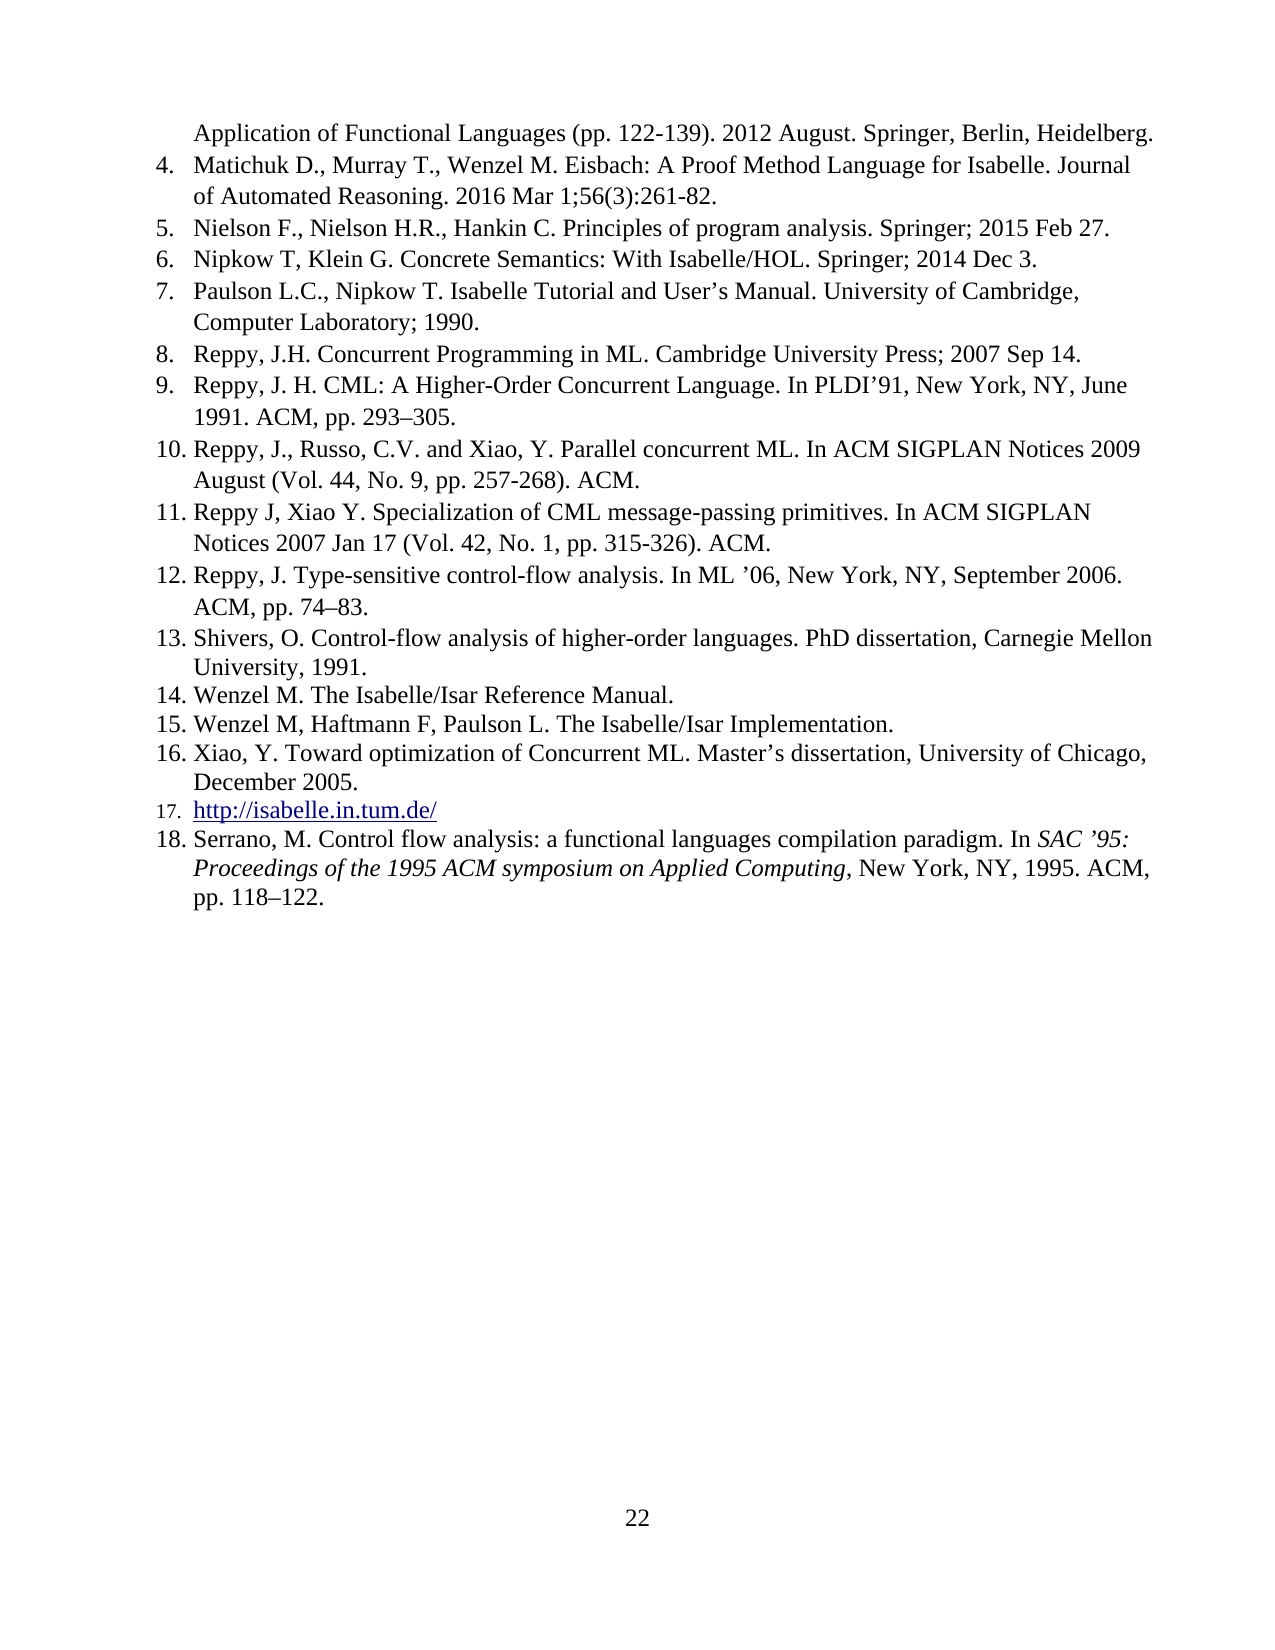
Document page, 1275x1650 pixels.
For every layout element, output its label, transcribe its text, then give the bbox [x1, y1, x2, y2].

list Application of Functional Languages (pp. 122-139). 2012 August. Springer, Berlin, Heidelberg. [156, 118, 1157, 147]
list Paulson L.C., Nipkow T. Isabelle Tutorial and User’s Manual. University of Cambridge, Computer Laboratory; 1990. [156, 276, 1157, 336]
list Reppy, J. Type-sensitive control-flow analysis. In ML ’06, New York, NY, September 2006. ACM, pp. 74–83. [156, 560, 1157, 620]
list Matichuk D., Murray T., Wenzel M. Eisbach: A Proof Method Language for Isabelle. Journal of Automated Reasoning. 2016 Mar 1;56(3):261-82. [156, 150, 1157, 210]
list Shivers, O. Control-flow analysis of higher-order languages. PhD dissertation, Carnegie Mellon University, 1991. [156, 623, 1157, 681]
list Wenzel M, Haftmann F, Paulson L. The Isabelle/Isar Implementation. [156, 709, 1157, 738]
list Reppy, J. H. CML: A Higher-Order Concurrent Language. In PLDI’91, New York, NY, June 1991. ACM, pp. 293–305. [156, 371, 1157, 431]
list Reppy, J., Russo, C.V. and Xiao, Y. Parallel concurrent ML. In ACM SIGPLAN Notices 2009 August (Vol. 44, No. 9, pp. 257-268). ACM. [156, 434, 1157, 494]
list Nielson F., Nielson H.R., Hankin C. Principles of program analysis. Springer; 2015 Feb 27. [156, 213, 1157, 242]
list Xiao, Y. Toward optimization of Concurrent ML. Master’s dissertation, University of Chicago, December 2005. [156, 738, 1157, 796]
list Reppy, J.H. Concurrent Programming in ML. Cambridge University Press; 2007 Sep 14. [156, 339, 1157, 368]
list http://isabelle.in.tum.de/ [156, 796, 1157, 824]
list Wenzel M. The Isabelle/Isar Reference Manual. [156, 681, 1157, 709]
list Reppy J, Xiao Y. Specialization of CML message-passing primitives. In ACM SIGPLAN Notices 2007 Jan 17 (Vol. 42, No. 1, pp. 315-326). ACM. [156, 497, 1157, 557]
list Nipkow T, Klein G. Concrete Semantics: With Isabelle/HOL. Springer; 2014 Dec 3. [156, 244, 1157, 273]
list Serrano, M. Control flow analysis: a functional languages compilation paradigm. In SAC ’95: Proceedings of the 1995 ACM symposium on Applied Computing, New York, NY, 1995. ACM, pp. 118–122. [156, 824, 1157, 911]
